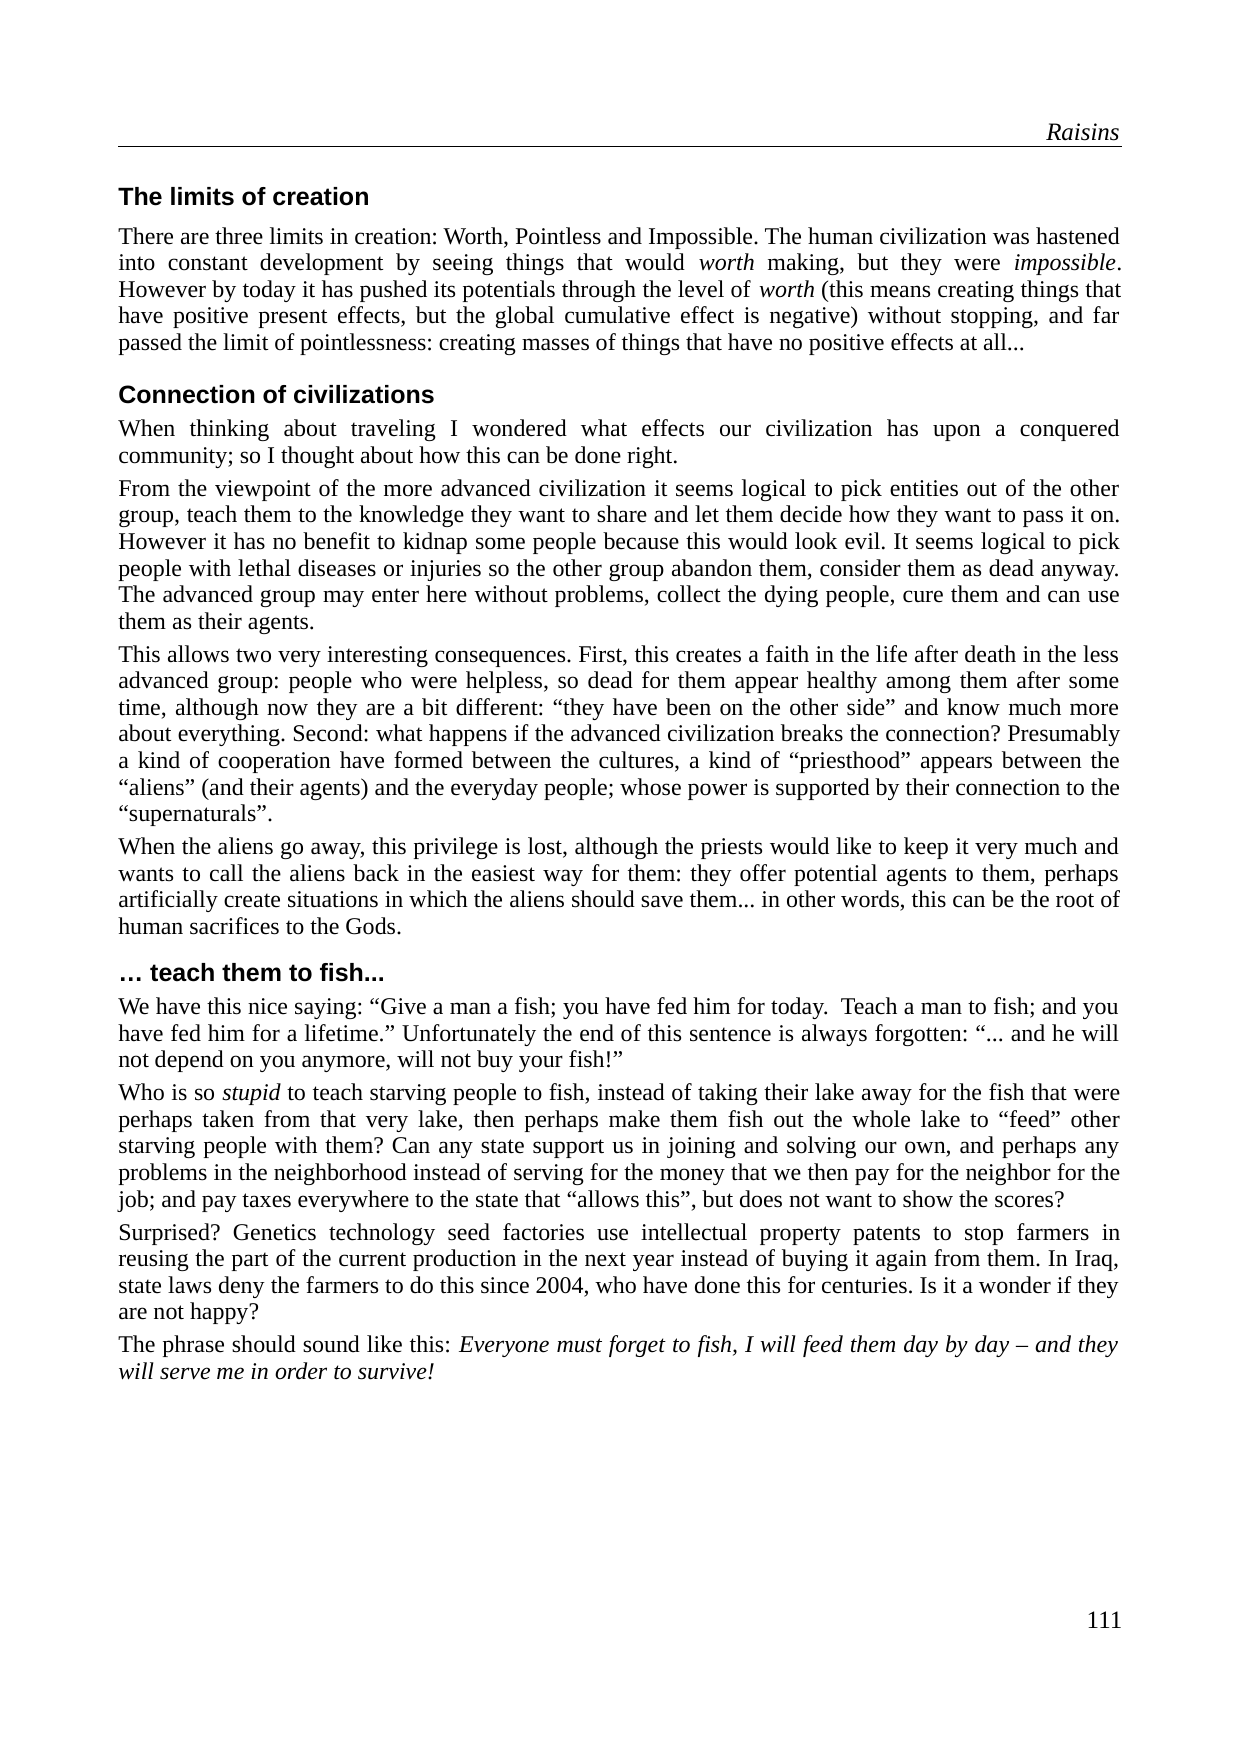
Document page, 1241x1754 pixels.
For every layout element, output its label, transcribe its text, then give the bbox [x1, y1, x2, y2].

text There are three limits in creation: Worth, Pointless and Impossible. The human civilization was hastened into constant development by seeing things that would worth making, but they were impossible. However by today it has pushed its potentials through the level of worth (this means creating things that have positive present effects, but the global cumulative effect is negative) without stopping, and far passed the limit of pointlessness: creating masses of things that have no positive effects at all... [118, 223, 1122, 356]
text When the aliens go away, this privilege is lost, although the priests would like to keep it very much and wants to call the aliens back in the easiest way for them: they offer potential agents to them, perhaps artificially create situations in which the aliens should save them... in other words, this can be the root of human sacrifices to the Gods. [118, 833, 1122, 939]
text This allows two very interesting consequences. First, this creates a faith in the life after death in the less advanced group: people who were helpless, so dead for them appear healthy among them after some time, although now they are a bit different: “they have been on the other side” and know much more about everything. Second: what happens if the advanced civilization breaks the connection? Presumably a kind of cooperation have formed between the cultures, a kind of “priesthood” appears between the “aliens” (and their agents) and the everyday people; whose power is supported by their connection to the “supernaturals”. [118, 641, 1122, 827]
text The phrase should sound like this: Everyone must forget to fish, I will feed them day by day – and they will serve me in order to survive! [118, 1332, 1122, 1385]
text From the viewpoint of the more advanced civilization it seems logical to pick entities out of the other group, teach them to the knowledge they want to share and let them decide how they want to pass it on. However it has no benefit to kidnap some people because this would look evil. It seems logical to pick people with lethal diseases or injuries so the other group abandon them, consider them as dead anyway. The advanced group may enter here without problems, collect the dying people, cure them and can use them as their agents. [118, 475, 1122, 634]
text When thinking about traveling I wondered what effects our civilization has upon a conquered community; so I thought about how this can be done right. [118, 416, 1122, 469]
text Surprised? Genetics technology seed factories use intellectual property patents to stop farmers in reusing the part of the current production in the next year instead of buying it again from them. In Iraq, state laws deny the farmers to do this since 2004, who have done this for centuries. Is it a wonder if they are not happy? [118, 1219, 1122, 1325]
text We have this nice saying: “Give a man a fish; you have fed him for today. Teach a man to fish; and you have fed him for a lifetime.” Unfortunately the end of this sentence is always forgotten: “... and he will not depend on you anymore, will not buy your fish!” [118, 993, 1122, 1073]
text Who is so stupid to teach starving people to fish, instead of taking their lake away for the fish that were perhaps taken from that very lake, then perhaps make them fish out the whole lake to “feed” other starving people with them? Can any state support us in joining and solving our own, and perhaps any problems in the neighborhood instead of serving for the money that we then pay for the neighbor for the job; and pay taxes everywhere to the state that “allows this”, but does not want to show the scores? [118, 1079, 1122, 1212]
subtitle … teach them to fish... [118, 959, 1122, 987]
subtitle The limits of creation [118, 182, 1122, 210]
subtitle Connection of civilizations [118, 381, 1122, 409]
